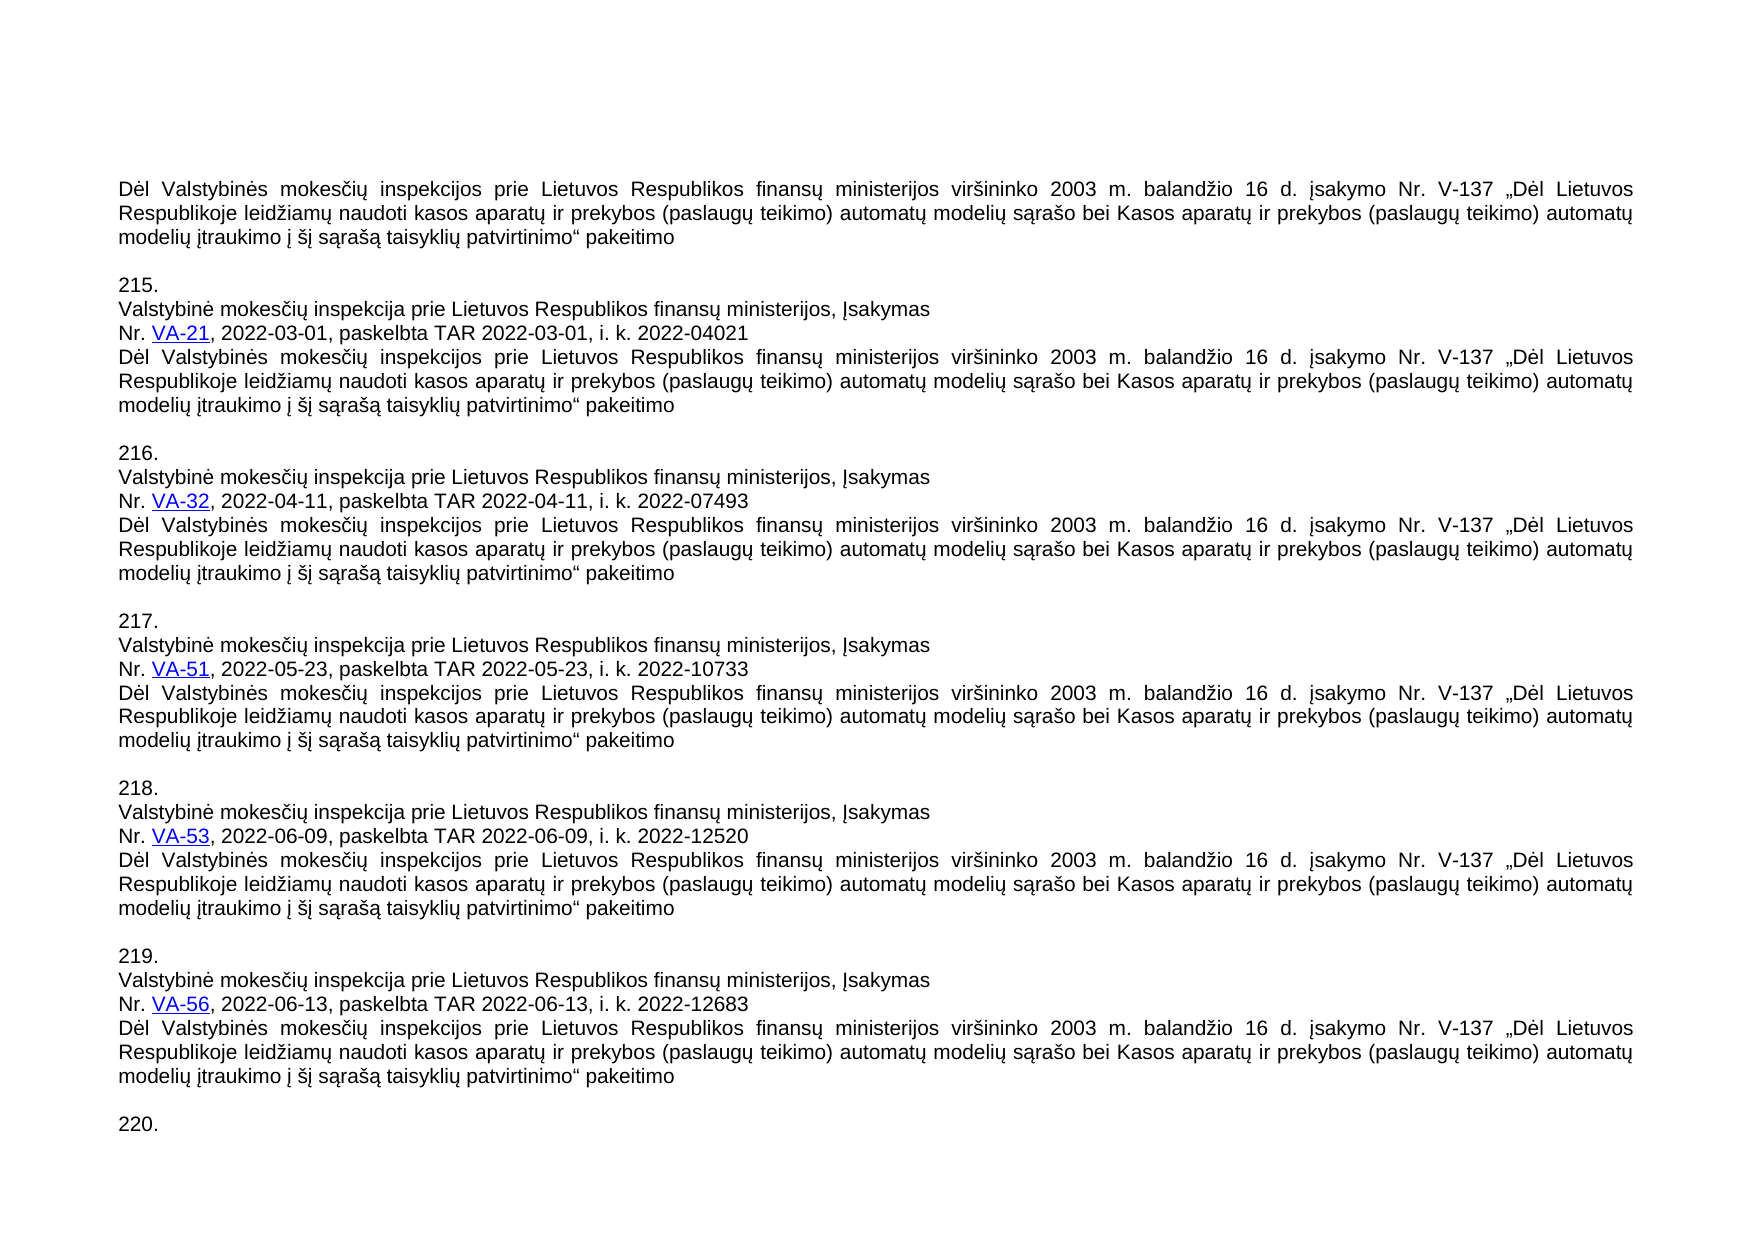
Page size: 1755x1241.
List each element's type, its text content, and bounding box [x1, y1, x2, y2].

text Nr. VA-53, 2022-06-09, paskelbta TAR 2022-06-09, i. k. 2022-12520 [118, 824, 1636, 848]
text Dėl Valstybinės mokesčių inspekcijos prie Lietuvos Respublikos finansų ministerijos viršininko 2003 m. balandžio 16 d. įsakymo Nr. V-137 „Dėl Lietuvos Respublikoje leidžiamų naudoti kasos aparatų ir prekybos (paslaugų teikimo) automatų modelių sąrašo bei Kasos aparatų ir prekybos (paslaugų teikimo) automatų modelių įtraukimo į šį sąrašą taisyklių patvirtinimo“ pakeitimo [118, 345, 1636, 417]
text Valstybinė mokesčių inspekcija prie Lietuvos Respublikos finansų ministerijos, Įsakymas [118, 968, 1636, 992]
text Dėl Valstybinės mokesčių inspekcijos prie Lietuvos Respublikos finansų ministerijos viršininko 2003 m. balandžio 16 d. įsakymo Nr. V-137 „Dėl Lietuvos Respublikoje leidžiamų naudoti kasos aparatų ir prekybos (paslaugų teikimo) automatų modelių sąrašo bei Kasos aparatų ir prekybos (paslaugų teikimo) automatų modelių įtraukimo į šį sąrašą taisyklių patvirtinimo“ pakeitimo [118, 848, 1636, 920]
text Valstybinė mokesčių inspekcija prie Lietuvos Respublikos finansų ministerijos, Įsakymas [118, 297, 1636, 321]
text Dėl Valstybinės mokesčių inspekcijos prie Lietuvos Respublikos finansų ministerijos viršininko 2003 m. balandžio 16 d. įsakymo Nr. V-137 „Dėl Lietuvos Respublikoje leidžiamų naudoti kasos aparatų ir prekybos (paslaugų teikimo) automatų modelių sąrašo bei Kasos aparatų ir prekybos (paslaugų teikimo) automatų modelių įtraukimo į šį sąrašą taisyklių patvirtinimo“ pakeitimo [118, 1016, 1636, 1088]
text 217. [118, 608, 1636, 632]
text Nr. VA-32, 2022-04-11, paskelbta TAR 2022-04-11, i. k. 2022-07493 [118, 489, 1636, 513]
text Nr. VA-21, 2022-03-01, paskelbta TAR 2022-03-01, i. k. 2022-04021 [118, 321, 1636, 345]
text Valstybinė mokesčių inspekcija prie Lietuvos Respublikos finansų ministerijos, Įsakymas [118, 465, 1636, 489]
text Valstybinė mokesčių inspekcija prie Lietuvos Respublikos finansų ministerijos, Įsakymas [118, 800, 1636, 824]
text Nr. VA-56, 2022-06-13, paskelbta TAR 2022-06-13, i. k. 2022-12683 [118, 992, 1636, 1016]
text 216. [118, 441, 1636, 465]
text Valstybinė mokesčių inspekcija prie Lietuvos Respublikos finansų ministerijos, Įsakymas [118, 632, 1636, 656]
text 219. [118, 944, 1636, 968]
text Dėl Valstybinės mokesčių inspekcijos prie Lietuvos Respublikos finansų ministerijos viršininko 2003 m. balandžio 16 d. įsakymo Nr. V-137 „Dėl Lietuvos Respublikoje leidžiamų naudoti kasos aparatų ir prekybos (paslaugų teikimo) automatų modelių sąrašo bei Kasos aparatų ir prekybos (paslaugų teikimo) automatų modelių įtraukimo į šį sąrašą taisyklių patvirtinimo“ pakeitimo [118, 177, 1636, 249]
text 218. [118, 776, 1636, 800]
text 215. [118, 273, 1636, 297]
text 220. [118, 1112, 1636, 1136]
text Dėl Valstybinės mokesčių inspekcijos prie Lietuvos Respublikos finansų ministerijos viršininko 2003 m. balandžio 16 d. įsakymo Nr. V-137 „Dėl Lietuvos Respublikoje leidžiamų naudoti kasos aparatų ir prekybos (paslaugų teikimo) automatų modelių sąrašo bei Kasos aparatų ir prekybos (paslaugų teikimo) automatų modelių įtraukimo į šį sąrašą taisyklių patvirtinimo“ pakeitimo [118, 513, 1636, 584]
text Nr. VA-51, 2022-05-23, paskelbta TAR 2022-05-23, i. k. 2022-10733 [118, 656, 1636, 680]
text Dėl Valstybinės mokesčių inspekcijos prie Lietuvos Respublikos finansų ministerijos viršininko 2003 m. balandžio 16 d. įsakymo Nr. V-137 „Dėl Lietuvos Respublikoje leidžiamų naudoti kasos aparatų ir prekybos (paslaugų teikimo) automatų modelių sąrašo bei Kasos aparatų ir prekybos (paslaugų teikimo) automatų modelių įtraukimo į šį sąrašą taisyklių patvirtinimo“ pakeitimo [118, 680, 1636, 752]
